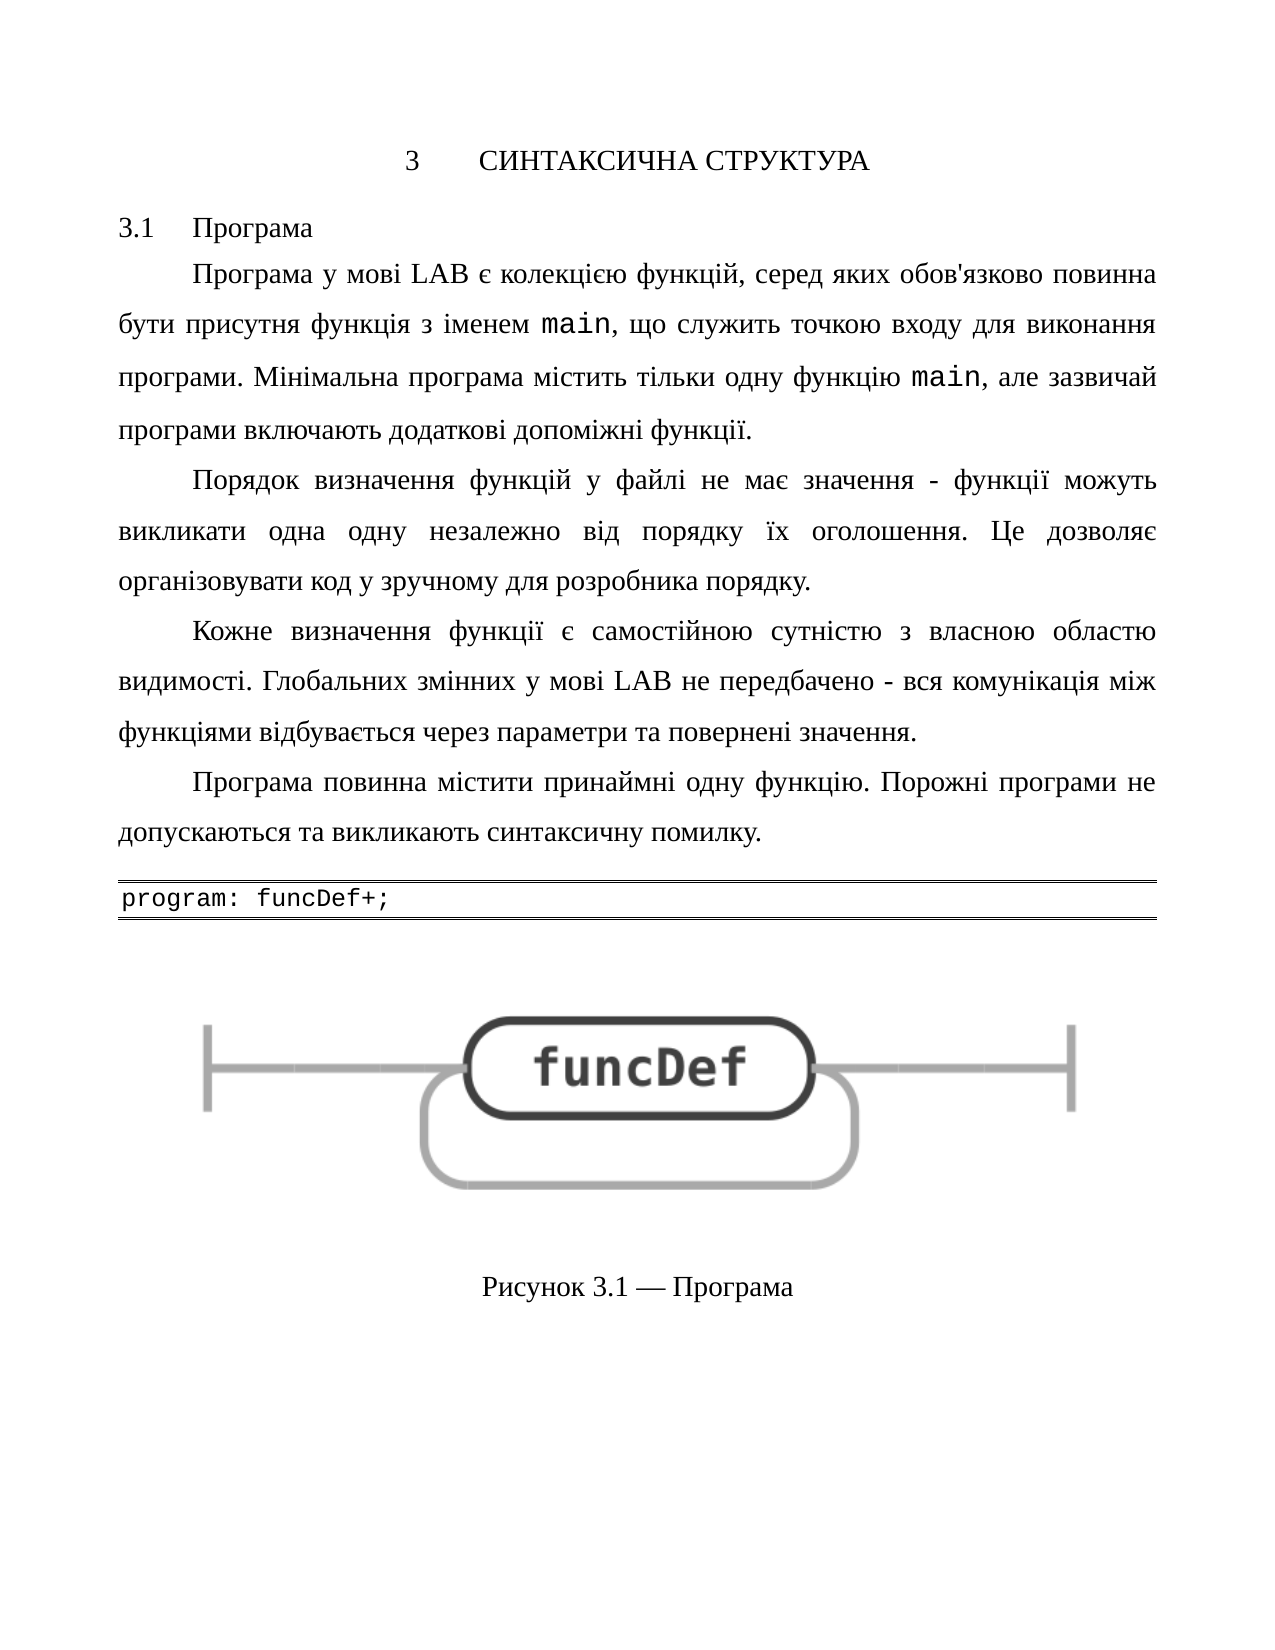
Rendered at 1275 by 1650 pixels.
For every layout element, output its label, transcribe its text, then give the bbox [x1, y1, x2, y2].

text Програма повинна містити принаймні одну функцію. Порожні програми не допускаються та викликають синтаксичну помилку. [118, 764, 1157, 848]
subtitle Синтаксична структура [118, 143, 1157, 177]
picture [118, 932, 1157, 1269]
text Порядок визначення функцій у файлі не має значення - функції можуть викликати одна одну незалежно від порядку їх оголошення. Це дозволяє організовувати код у зручному для розробника порядку. [118, 462, 1157, 596]
text program: funcDef+; [118, 883, 1157, 917]
text Кожне визначення функції є самостійною сутністю з власною областю видимості. Глобальних змінних у мові LAB не передбачено - вся комунікація між функціями відбувається через параметри та повернені значення. [118, 613, 1157, 747]
text Програма у мові LAB є колекцією функцій, серед яких обов'язково повинна бути присутня функція з іменем main, що служить точкою входу для виконання програми. Мінімальна програма містить тільки одну функцію main, але зазвичай програми включають додаткові допоміжні функції. [118, 256, 1157, 446]
subtitle Програма [118, 210, 1157, 243]
text Рисунок 3.1 — Програма [118, 1269, 1157, 1302]
